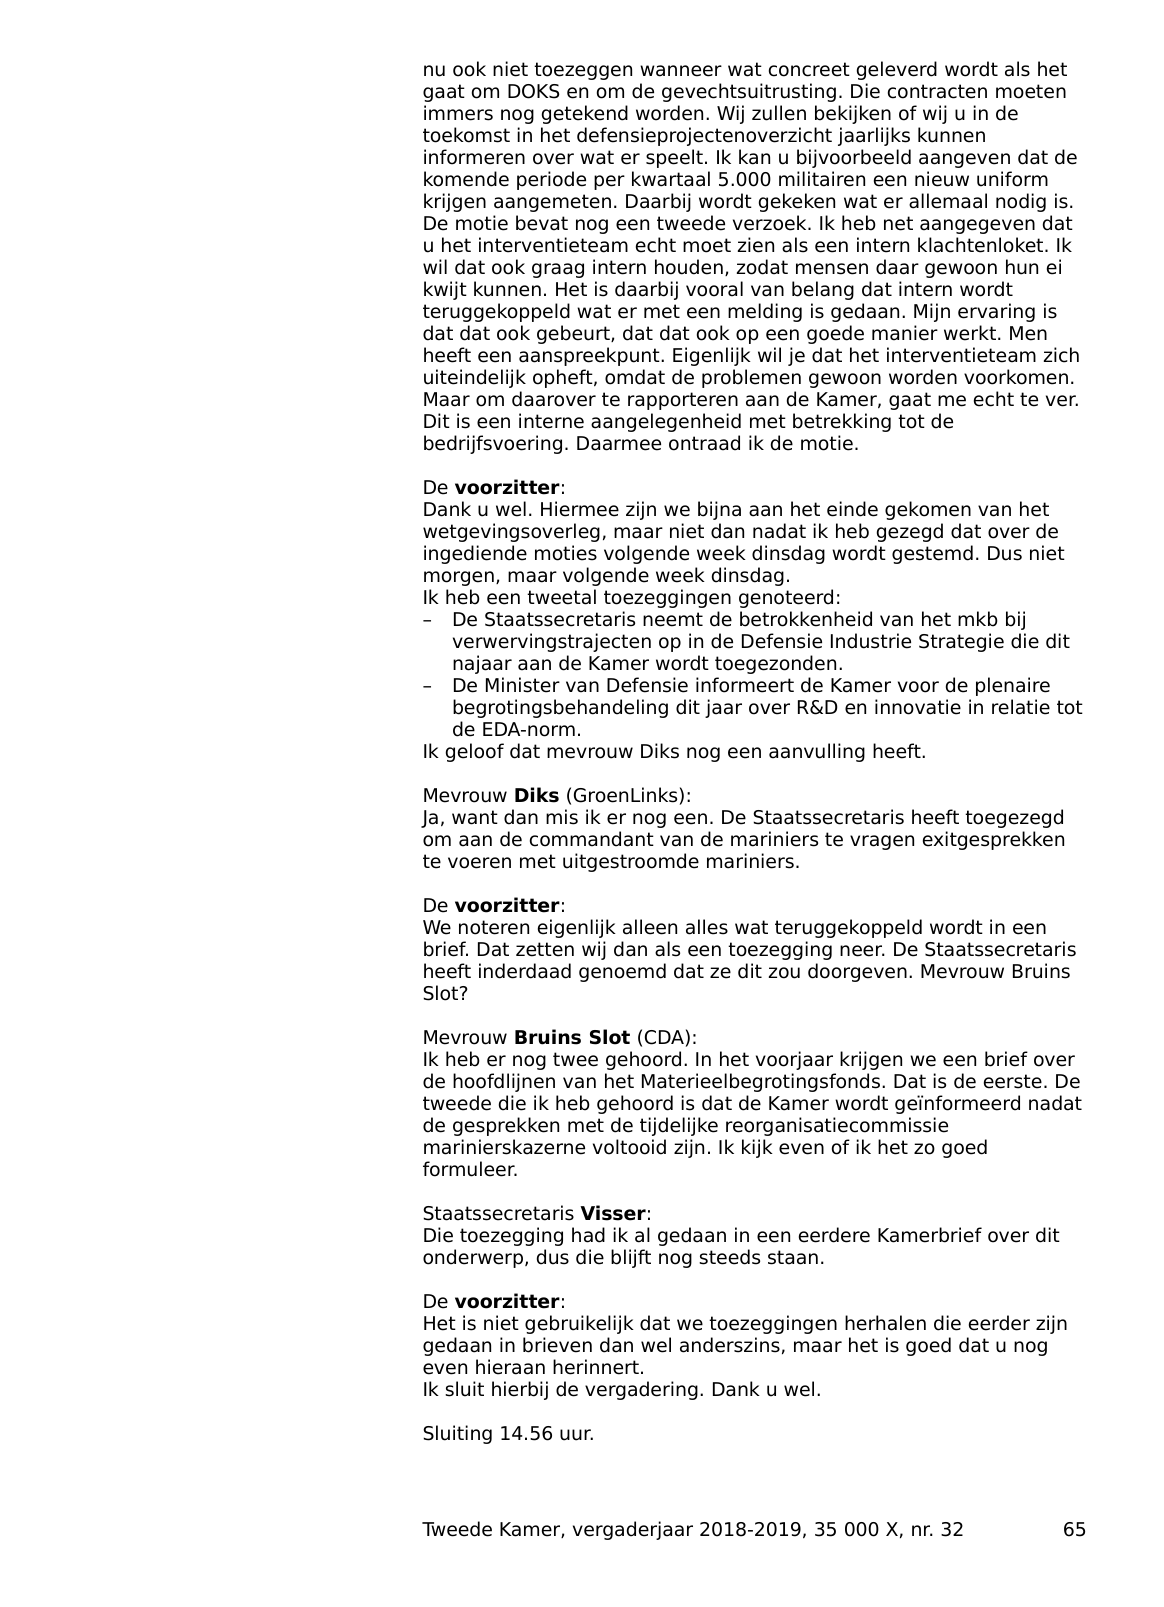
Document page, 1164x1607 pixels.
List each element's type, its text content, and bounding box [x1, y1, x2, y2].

text Dank u wel. Hiermee zijn we bijna aan het einde gekomen van het wetgevingsoverleg, maar niet dan nadat ik heb gezegd dat over de ingediende moties volgende week dinsdag wordt gestemd. Dus niet morgen, maar volgende week dinsdag. [422, 499, 1087, 587]
text Die toezegging had ik al gedaan in een eerdere Kamerbrief over dit onderwerp, dus die blijft nog steeds staan. [422, 1225, 1087, 1269]
text Ik heb een tweetal toezeggingen genoteerd: [422, 587, 1087, 609]
text Het is niet gebruikelijk dat we toezeggingen herhalen die eerder zijn gedaan in brieven dan wel anderszins, maar het is goed dat u nog even hieraan herinnert. [422, 1313, 1087, 1379]
text – De Staatssecretaris neemt de betrokkenheid van het mkb bij verwervingstrajecten op in de Defensie Industrie Strategie die dit najaar aan de Kamer wordt toegezonden. [422, 609, 1087, 675]
text De voorzitter: [422, 1291, 1087, 1313]
text Sluiting 14.56 uur. [422, 1423, 1087, 1445]
text Ik geloof dat mevrouw Diks nog een aanvulling heeft. [422, 741, 1087, 763]
text Mevrouw Diks (GroenLinks): [422, 785, 1087, 807]
text – De Minister van Defensie informeert de Kamer voor de plenaire begrotingsbehandeling dit jaar over R&D en innovatie in relatie tot de EDA-norm. [422, 675, 1087, 741]
text nu ook niet toezeggen wanneer wat concreet geleverd wordt als het gaat om DOKS en om de gevechtsuitrusting. Die contracten moeten immers nog getekend worden. Wij zullen bekijken of wij u in de toekomst in het defensieprojectenoverzicht jaarlijks kunnen informeren over wat er speelt. Ik kan u bijvoorbeeld aangeven dat de komende periode per kwartaal 5.000 militairen een nieuw uniform krijgen aangemeten. Daarbij wordt gekeken wat er allemaal nodig is. [422, 59, 1087, 213]
text Mevrouw Bruins Slot (CDA): [422, 1027, 1087, 1049]
text Ik sluit hierbij de vergadering. Dank u wel. [422, 1379, 1087, 1401]
text De motie bevat nog een tweede verzoek. Ik heb net aangegeven dat u het interventieteam echt moet zien als een intern klachtenloket. Ik wil dat ook graag intern houden, zodat mensen daar gewoon hun ei kwijt kunnen. Het is daarbij vooral van belang dat intern wordt teruggekoppeld wat er met een melding is gedaan. Mijn ervaring is dat dat ook gebeurt, dat dat ook op een goede manier werkt. Men heeft een aanspreekpunt. Eigenlijk wil je dat het interventieteam zich uiteindelijk opheft, omdat de problemen gewoon worden voorkomen. Maar om daarover te rapporteren aan de Kamer, gaat me echt te ver. Dit is een interne aangelegenheid met betrekking tot de bedrijfsvoering. Daarmee ontraad ik de motie. [422, 213, 1087, 455]
text De voorzitter: [422, 895, 1087, 917]
text Ik heb er nog twee gehoord. In het voorjaar krijgen we een brief over de hoofdlijnen van het Materieelbegrotingsfonds. Dat is de eerste. De tweede die ik heb gehoord is dat de Kamer wordt geïnformeerd nadat de gesprekken met de tijdelijke reorganisatiecommissie marinierskazerne voltooid zijn. Ik kijk even of ik het zo goed formuleer. [422, 1049, 1087, 1181]
text De voorzitter: [422, 477, 1087, 499]
text Ja, want dan mis ik er nog een. De Staatssecretaris heeft toegezegd om aan de commandant van de mariniers te vragen exitgesprekken te voeren met uitgestroomde mariniers. [422, 807, 1087, 873]
text Staatssecretaris Visser: [422, 1203, 1087, 1225]
text We noteren eigenlijk alleen alles wat teruggekoppeld wordt in een brief. Dat zetten wij dan als een toezegging neer. De Staatssecretaris heeft inderdaad genoemd dat ze dit zou doorgeven. Mevrouw Bruins Slot? [422, 917, 1087, 1005]
